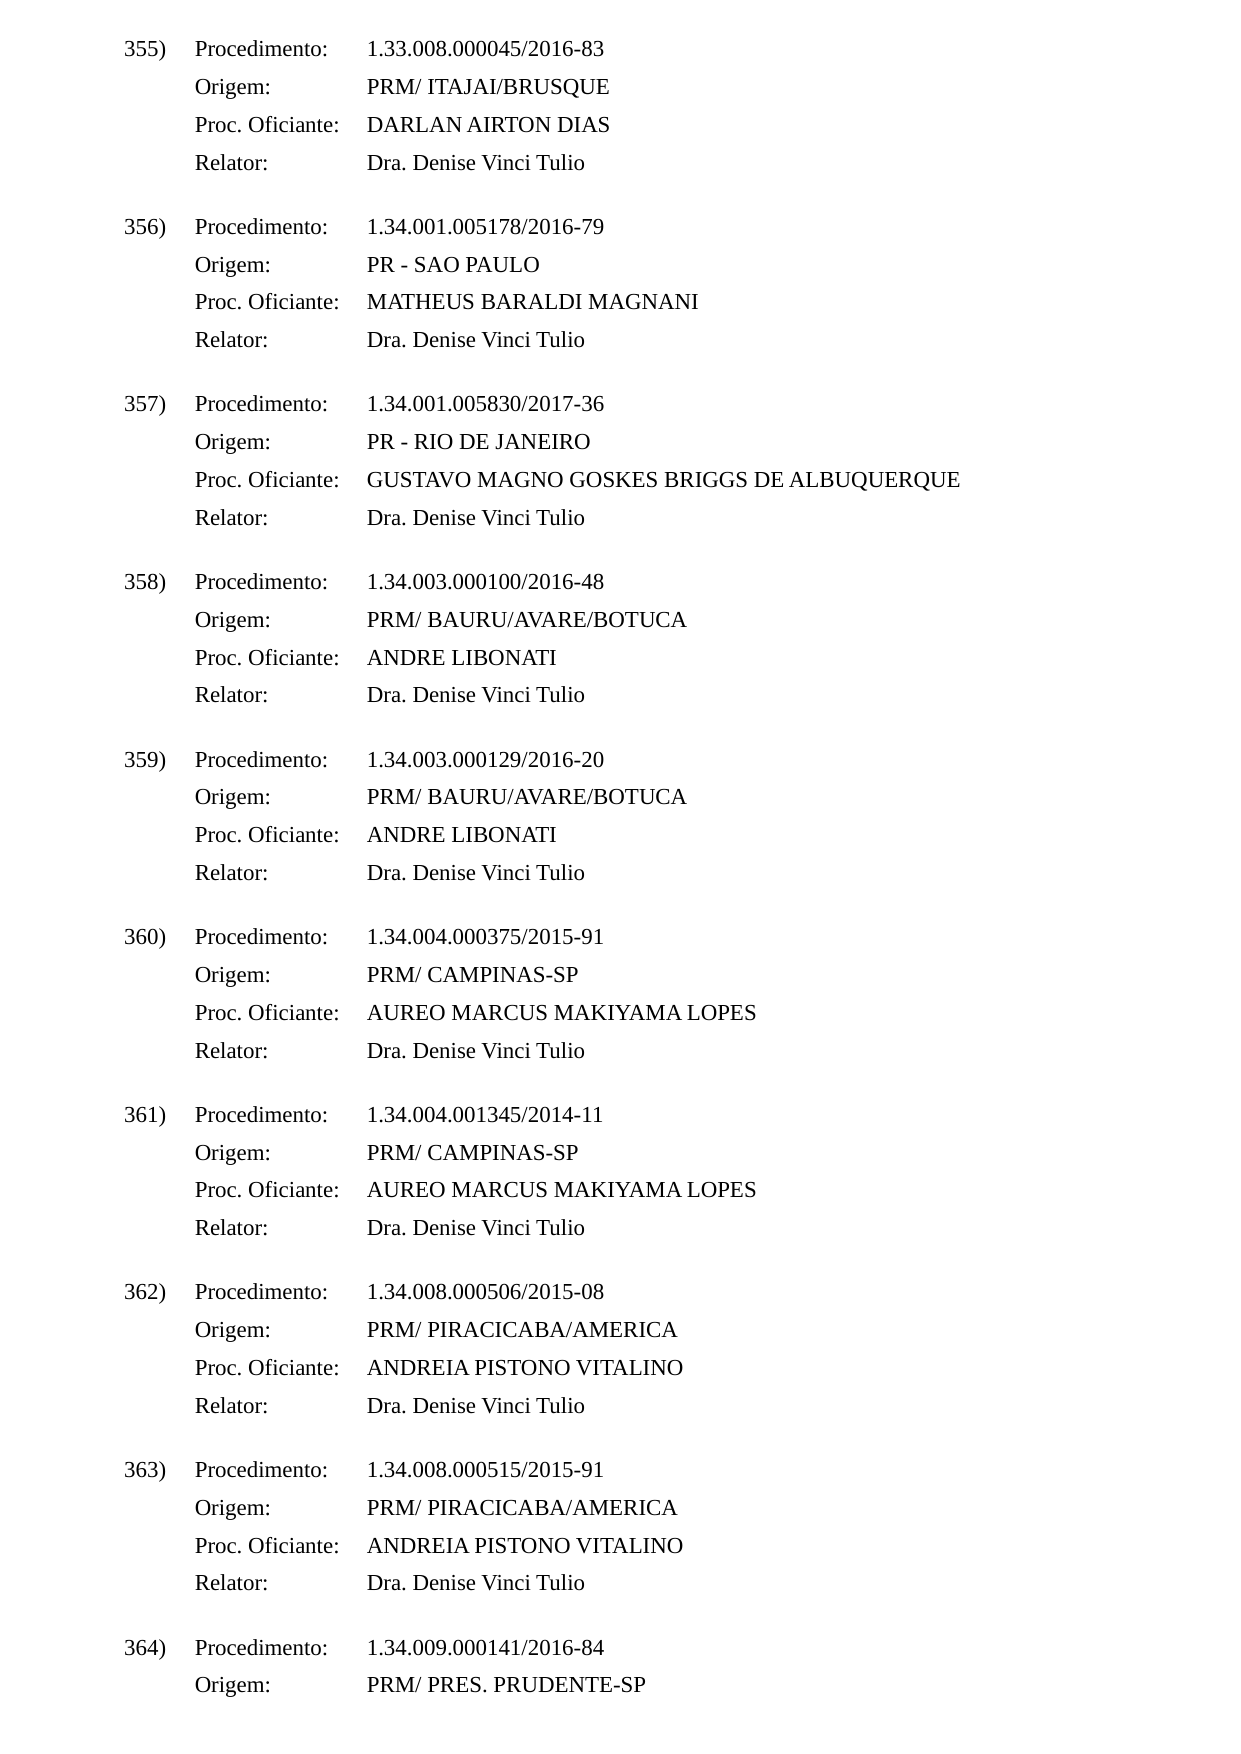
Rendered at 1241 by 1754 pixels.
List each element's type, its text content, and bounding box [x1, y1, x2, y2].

table_header Procedimento: [189, 1628, 361, 1666]
table_cell [118, 1133, 189, 1171]
table_header 1.33.008.000045/2016-83 [361, 30, 1122, 67]
table_header Procedimento: [189, 1450, 361, 1488]
table_cell ANDRE LIBONATI [361, 816, 1122, 853]
table_header 363) [118, 1450, 189, 1488]
table_cell Proc. Oficiante: [189, 1171, 361, 1208]
table_cell Proc. Oficiante: [189, 638, 361, 676]
table_cell ANDRE LIBONATI [361, 638, 1122, 676]
table_cell PR - SAO PAULO [361, 245, 1122, 283]
table_cell Relator: [189, 1564, 361, 1602]
table_cell [118, 993, 189, 1031]
table_cell [118, 1386, 189, 1424]
table_cell [118, 638, 189, 676]
table_header Procedimento: [189, 1273, 361, 1311]
table_cell Relator: [189, 143, 361, 181]
table_cell [118, 816, 189, 853]
table_cell Origem: [189, 423, 361, 460]
table_cell [118, 1171, 189, 1208]
table_cell GUSTAVO MAGNO GOSKES BRIGGS DE ALBUQUERQUE [361, 460, 1122, 498]
table_cell Proc. Oficiante: [189, 1348, 361, 1386]
table_cell ANDREIA PISTONO VITALINO [361, 1348, 1122, 1386]
table_cell PRM/ PIRACICABA/AMERICA [361, 1311, 1122, 1348]
table_cell PRM/ CAMPINAS-SP [361, 955, 1122, 993]
table_header 355) [118, 30, 189, 67]
table_cell AUREO MARCUS MAKIYAMA LOPES [361, 993, 1122, 1031]
table_cell PR - RIO DE JANEIRO [361, 423, 1122, 460]
table_cell [118, 1488, 189, 1526]
table_cell AUREO MARCUS MAKIYAMA LOPES [361, 1171, 1122, 1208]
table_cell PRM/ CAMPINAS-SP [361, 1133, 1122, 1171]
table_cell Dra. Denise Vinci Tulio [361, 498, 1122, 536]
table_cell Origem: [189, 1666, 361, 1703]
table_cell Dra. Denise Vinci Tulio [361, 1564, 1122, 1602]
table_header 359) [118, 740, 189, 778]
table_cell Proc. Oficiante: [189, 1526, 361, 1564]
table_header 1.34.009.000141/2016-84 [361, 1628, 1122, 1666]
table_header 358) [118, 562, 189, 600]
table_cell Proc. Oficiante: [189, 816, 361, 853]
table_cell Proc. Oficiante: [189, 105, 361, 143]
table_header Procedimento: [189, 1095, 361, 1133]
table_cell Dra. Denise Vinci Tulio [361, 1386, 1122, 1424]
table_cell Relator: [189, 676, 361, 713]
table_cell [118, 143, 189, 181]
table_header Procedimento: [189, 385, 361, 422]
table_cell Origem: [189, 600, 361, 638]
table_cell Dra. Denise Vinci Tulio [361, 1031, 1122, 1069]
table_header Procedimento: [189, 918, 361, 955]
table_cell [118, 1526, 189, 1564]
table_cell Relator: [189, 321, 361, 358]
table_cell Relator: [189, 498, 361, 536]
table_cell PRM/ BAURU/AVARE/BOTUCA [361, 600, 1122, 638]
table_header 1.34.003.000100/2016-48 [361, 562, 1122, 600]
table_header 1.34.008.000515/2015-91 [361, 1450, 1122, 1488]
table_cell [118, 600, 189, 638]
table_cell Relator: [189, 853, 361, 891]
table_cell [118, 1666, 189, 1703]
table_cell PRM/ PRES. PRUDENTE-SP [361, 1666, 1122, 1703]
table_header 1.34.004.000375/2015-91 [361, 918, 1122, 955]
table_cell Relator: [189, 1209, 361, 1246]
table_cell Origem: [189, 67, 361, 105]
table_cell [118, 423, 189, 460]
table_cell [118, 1564, 189, 1602]
table_cell [118, 498, 189, 536]
table_cell PRM/ PIRACICABA/AMERICA [361, 1488, 1122, 1526]
table_header 361) [118, 1095, 189, 1133]
table_cell Origem: [189, 1133, 361, 1171]
table_cell [118, 1209, 189, 1246]
table_cell Proc. Oficiante: [189, 460, 361, 498]
table_cell [118, 778, 189, 816]
table_cell [118, 1311, 189, 1348]
table_cell Dra. Denise Vinci Tulio [361, 1209, 1122, 1246]
table_cell PRM/ ITAJAI/BRUSQUE [361, 67, 1122, 105]
table_cell [118, 460, 189, 498]
table_cell Relator: [189, 1386, 361, 1424]
table_cell [118, 853, 189, 891]
table_cell Origem: [189, 778, 361, 816]
table_cell PRM/ BAURU/AVARE/BOTUCA [361, 778, 1122, 816]
table_header 1.34.004.001345/2014-11 [361, 1095, 1122, 1133]
table_cell Origem: [189, 1311, 361, 1348]
table_header Procedimento: [189, 562, 361, 600]
table_cell Origem: [189, 245, 361, 283]
table_header 357) [118, 385, 189, 422]
table_cell [118, 1348, 189, 1386]
table_header Procedimento: [189, 740, 361, 778]
table_header Procedimento: [189, 30, 361, 67]
table_header Procedimento: [189, 207, 361, 245]
table_cell Proc. Oficiante: [189, 993, 361, 1031]
table_cell [118, 245, 189, 283]
table_header 362) [118, 1273, 189, 1311]
table_header 1.34.003.000129/2016-20 [361, 740, 1122, 778]
table_cell Dra. Denise Vinci Tulio [361, 321, 1122, 358]
table_cell Dra. Denise Vinci Tulio [361, 853, 1122, 891]
table_cell [118, 676, 189, 713]
table_cell Dra. Denise Vinci Tulio [361, 676, 1122, 713]
table_cell [118, 283, 189, 321]
table_header 1.34.008.000506/2015-08 [361, 1273, 1122, 1311]
table_cell ANDREIA PISTONO VITALINO [361, 1526, 1122, 1564]
table_cell [118, 321, 189, 358]
table_cell Dra. Denise Vinci Tulio [361, 143, 1122, 181]
table_header 1.34.001.005178/2016-79 [361, 207, 1122, 245]
table_header 356) [118, 207, 189, 245]
table_cell MATHEUS BARALDI MAGNANI [361, 283, 1122, 321]
table_cell Origem: [189, 955, 361, 993]
table_cell [118, 1031, 189, 1069]
table_cell [118, 105, 189, 143]
table_header 360) [118, 918, 189, 955]
table_cell [118, 955, 189, 993]
table_cell Relator: [189, 1031, 361, 1069]
table_header 1.34.001.005830/2017-36 [361, 385, 1122, 422]
table_cell Origem: [189, 1488, 361, 1526]
table_cell DARLAN AIRTON DIAS [361, 105, 1122, 143]
table_cell [118, 67, 189, 105]
table_cell Proc. Oficiante: [189, 283, 361, 321]
table_header 364) [118, 1628, 189, 1666]
